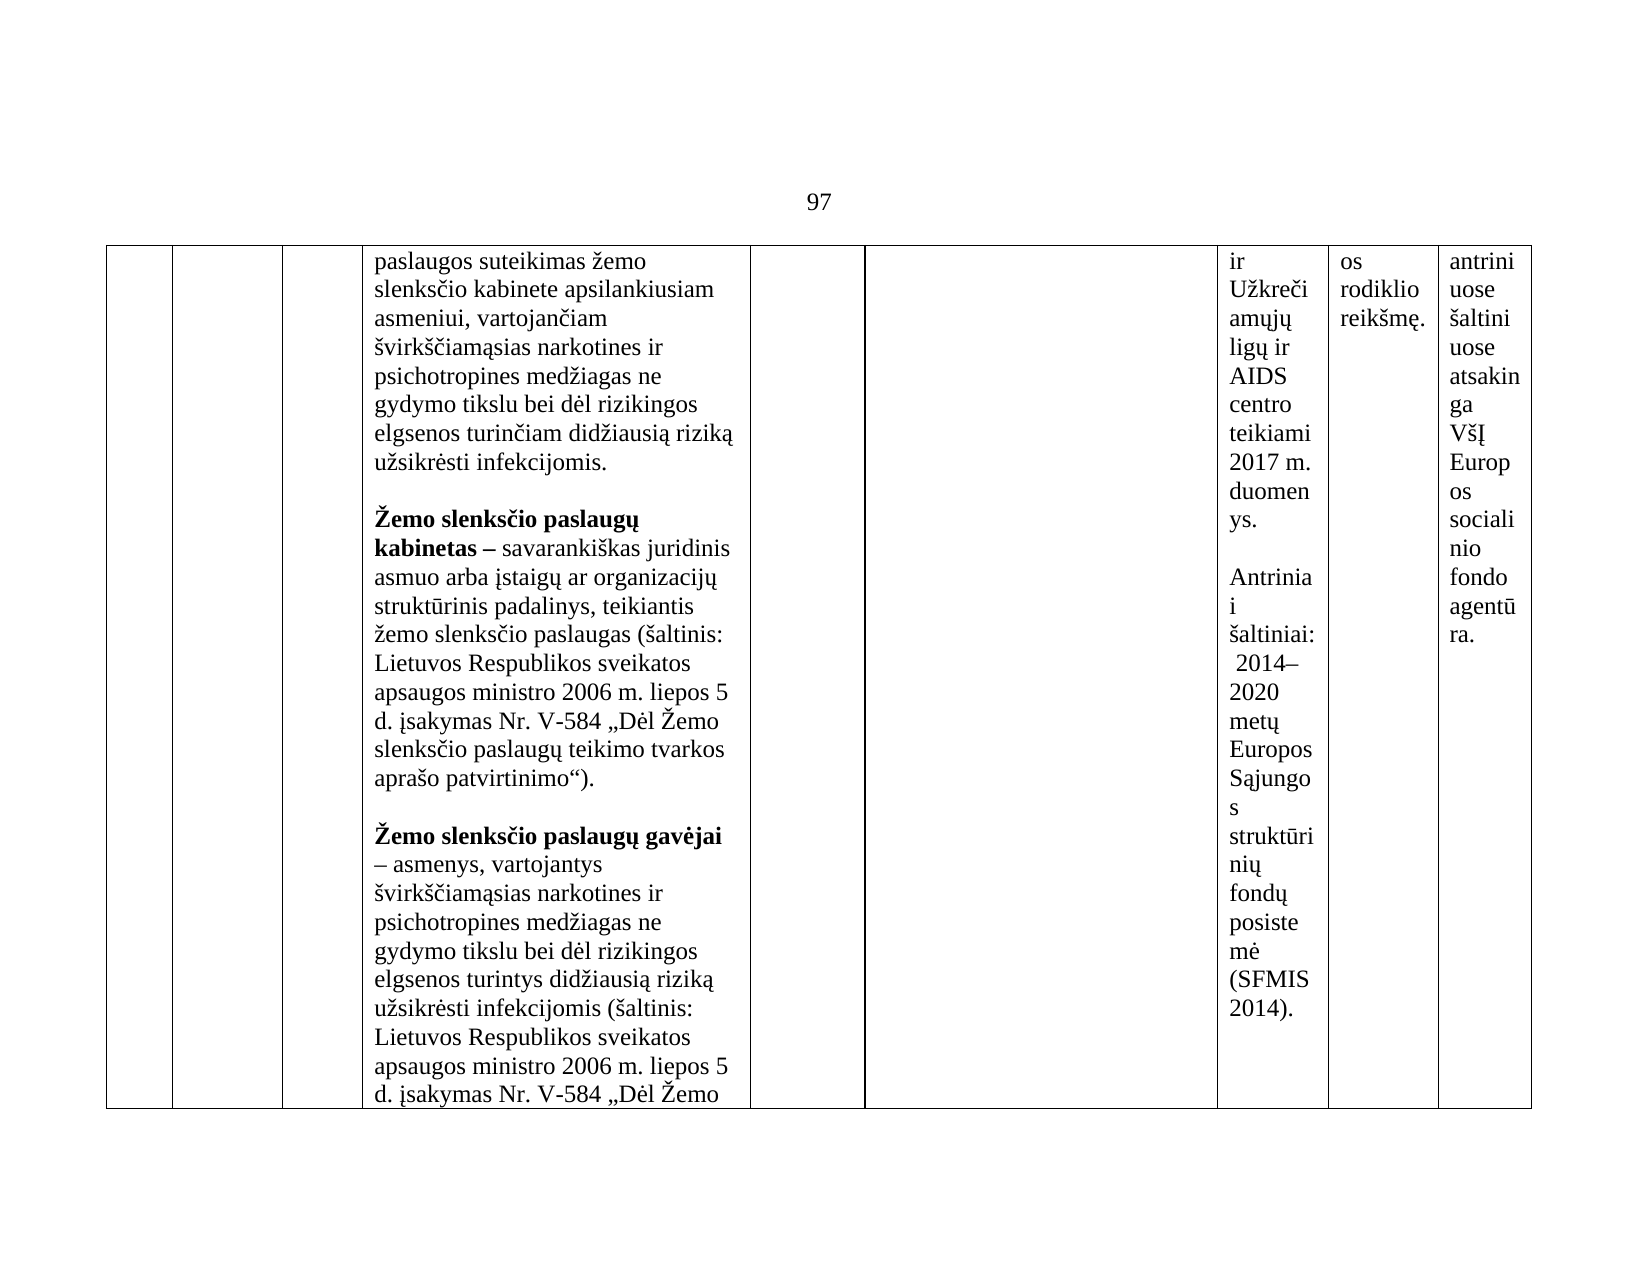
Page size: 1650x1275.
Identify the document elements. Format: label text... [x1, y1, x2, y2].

table_cell [173, 246, 282, 1108]
table_cell [751, 246, 864, 1108]
table_cell [866, 246, 1217, 1108]
table_cell os rodiklio reikšmę. [1329, 246, 1438, 1108]
table_cell [107, 246, 172, 1108]
table_cell ir Užkrečiamųjų ligų ir AIDS centro teikiami 2017 m. duomenys. Antriniai šaltiniai: 2014–2020 metų Europos Sąjungos struktūrinių fondų posistemė (SFMIS 2014). [1218, 246, 1328, 1108]
table_cell paslaugos suteikimas žemo slenksčio kabinete apsilankiusiam asmeniui, vartojančiam švirkščiamąsias narkotines ir psichotropines medžiagas ne gydymo tikslu bei dėl rizikingos elgsenos turinčiam didžiausią riziką užsikrėsti infekcijomis. Žemo slenksčio paslaugų kabinetas – savarankiškas juridinis asmuo arba įstaigų ar organizacijų struktūrinis padalinys, teikiantis žemo slenksčio paslaugas (šaltinis: Lietuvos Respublikos sveikatos apsaugos ministro 2006 m. liepos 5 d. įsakymas Nr. V-584 „Dėl Žemo slenksčio paslaugų teikimo tvarkos aprašo patvirtinimo“). Žemo slenksčio paslaugų gavėjai – asmenys, vartojantys švirkščiamąsias narkotines ir psichotropines medžiagas ne gydymo tikslu bei dėl rizikingos elgsenos turintys didžiausią riziką užsikrėsti infekcijomis (šaltinis: Lietuvos Respublikos sveikatos apsaugos ministro 2006 m. liepos 5 d. įsakymas Nr. V-584 „Dėl Žemo [363, 246, 750, 1108]
table_cell [283, 246, 362, 1108]
table_cell antriniuose šaltiniuose atsakinga VšĮ Europos socialinio fondo agentūra. [1439, 246, 1531, 1108]
